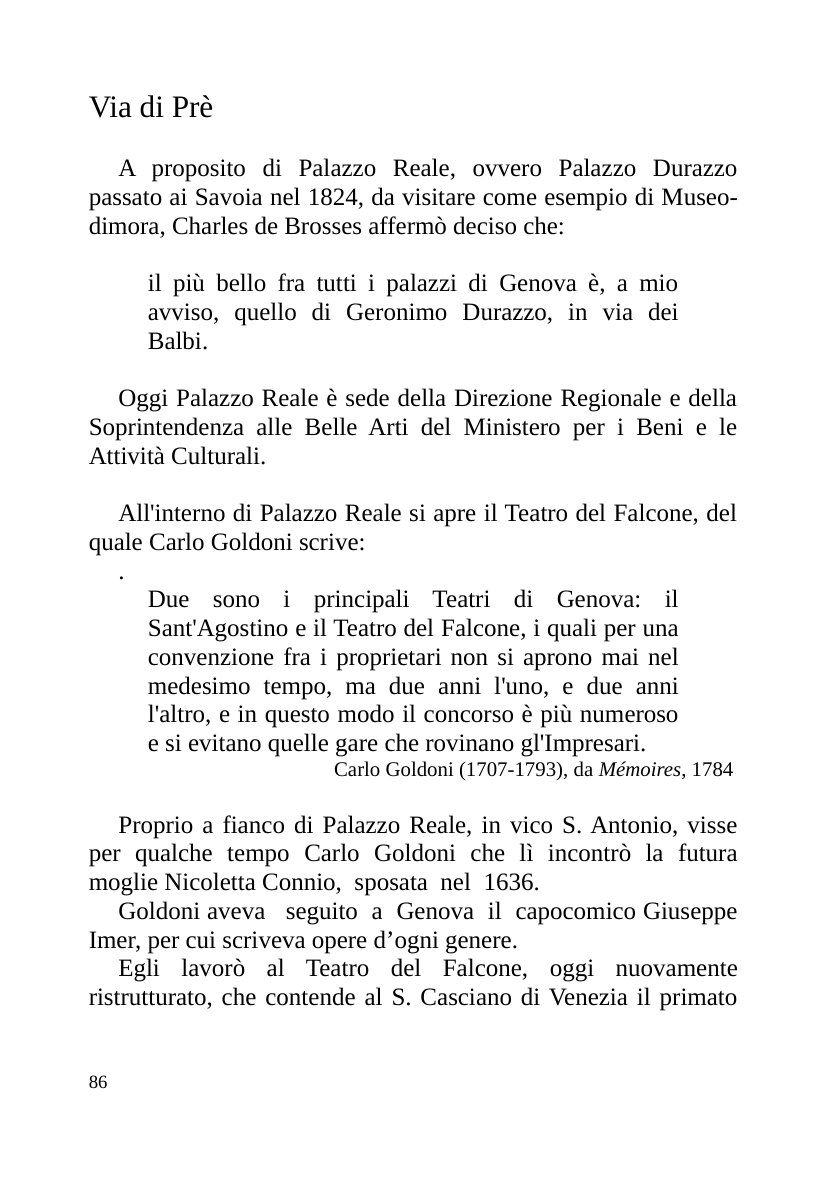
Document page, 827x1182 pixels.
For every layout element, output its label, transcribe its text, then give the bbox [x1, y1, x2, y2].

text Proprio a fianco di Palazzo Reale, in vico S. Antonio, visse per qualche tempo Carlo Goldoni che lì incontrò la futura moglie Nicoletta Connio, sposata nel 1636. [88, 810, 738, 896]
text Goldoni aveva seguito a Genova il capocomico Giuseppe Imer, per cui scriveva opere d’ogni genere. [88, 896, 738, 953]
text A proposito di Palazzo Reale, ovvero Palazzo Durazzo passato ai Savoia nel 1824, da visitare come esempio di Museo-dimora, Charles de Brosses affermò deciso che: [88, 153, 738, 239]
text Oggi Palazzo Reale è sede della Direzione Regionale e della Soprintendenza alle Belle Arti del Ministero per i Beni e le Attività Culturali. [88, 383, 738, 469]
text Egli lavorò al Teatro del Falcone, oggi nuovamente ristrutturato, che contende al S. Casciano di Venezia il primato [88, 953, 738, 1011]
text Carlo Goldoni (1707-1793), da Mémoires, 1784 [88, 757, 738, 781]
text All'interno di Palazzo Reale si apre il Teatro del Falcone, del quale Carlo Goldoni scrive: [88, 498, 738, 556]
text Due sono i principali Teatri di Genova: il Sant'Agostino e il Teatro del Falcone, i quali per una convenzione fra i proprietari non si aprono mai nel medesimo tempo, ma due anni l'uno, e due anni l'altro, e in questo modo il concorso è più numeroso e si evitano quelle gare che rovinano gl'Impresari. [148, 584, 679, 757]
text . [88, 556, 738, 584]
text il più bello fra tutti i palazzi di Genova è, a mio avviso, quello di Geronimo Durazzo, in via dei Balbi. [148, 268, 679, 354]
subtitle Via di Prè [88, 88, 738, 124]
